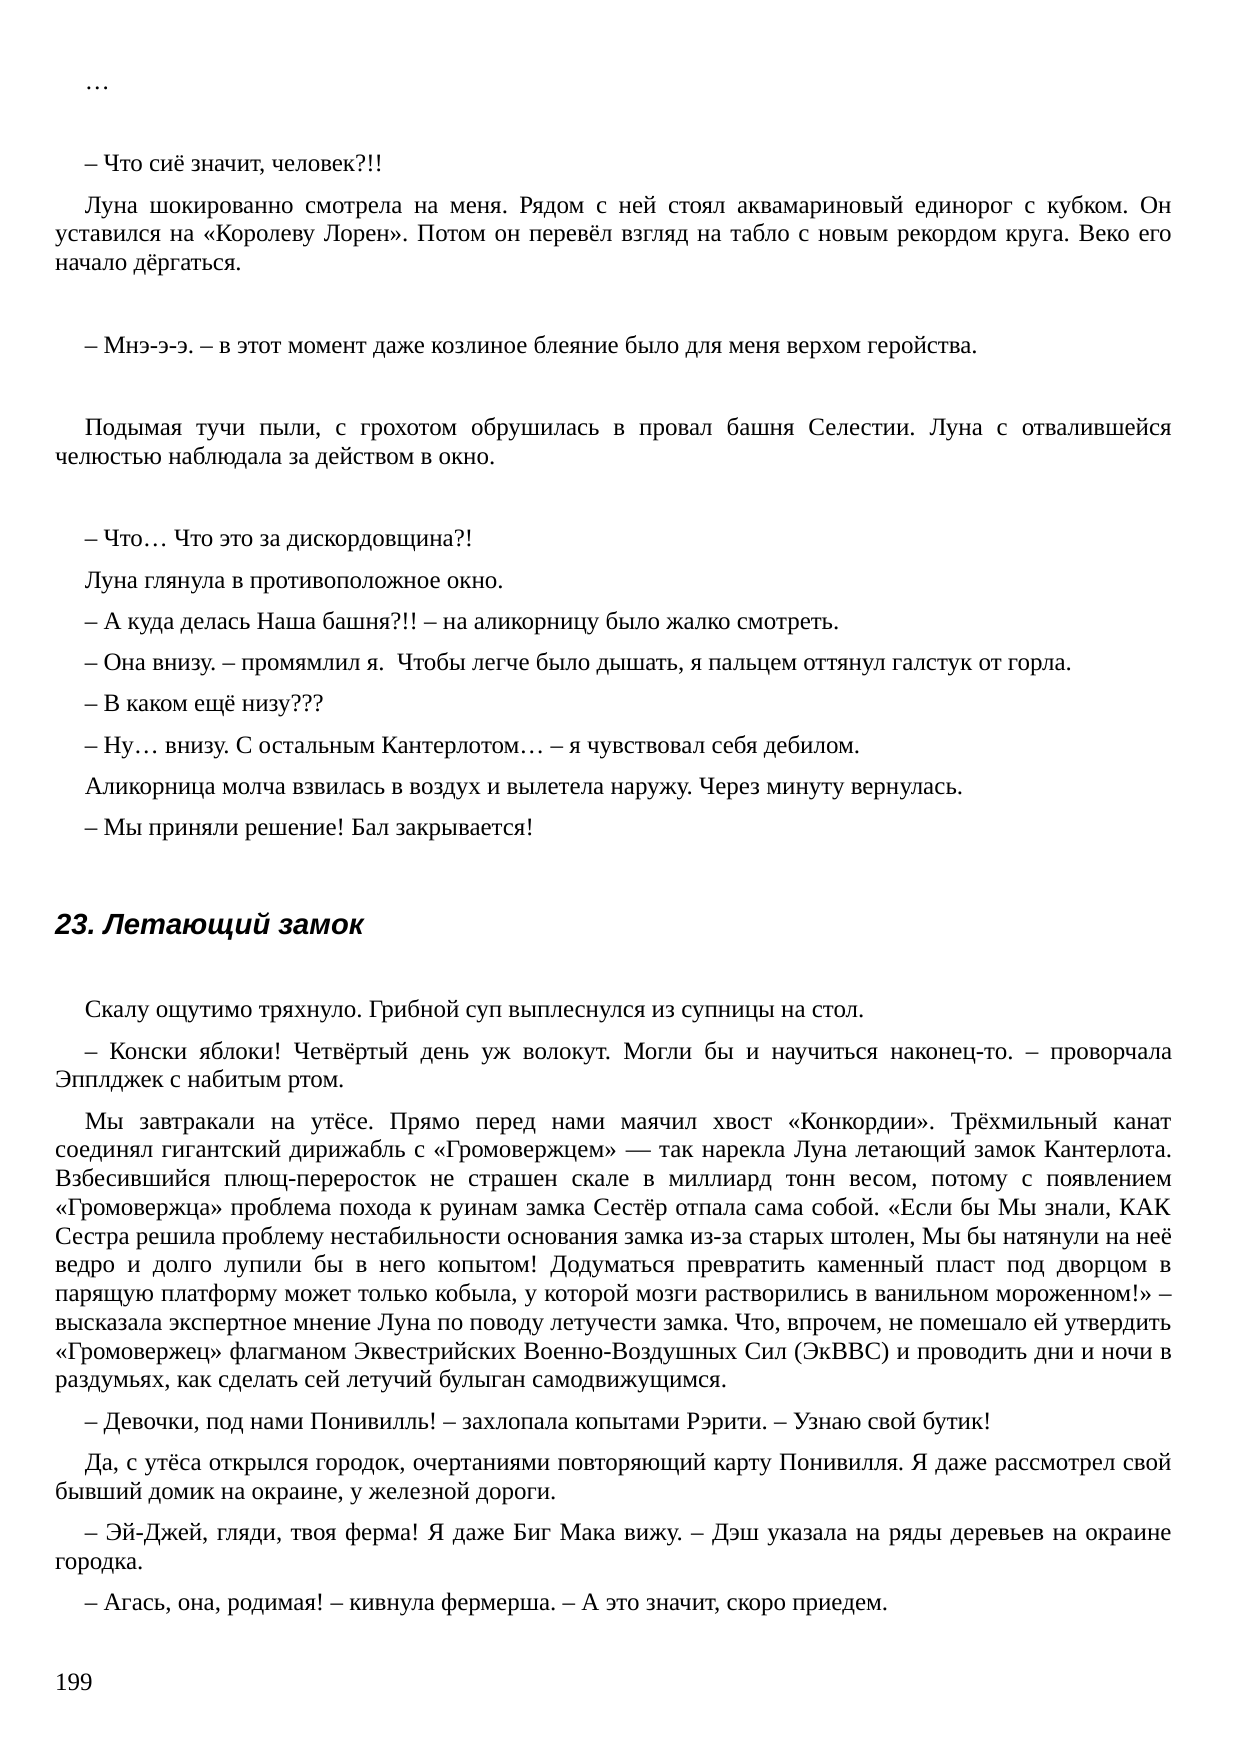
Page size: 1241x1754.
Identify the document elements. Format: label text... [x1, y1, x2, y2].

text – Она внизу. – промямлил я. Чтобы легче было дышать, я пальцем оттянул галстук от горла. [55, 647, 1173, 676]
subtitle 23. Летающий замок [55, 907, 1173, 941]
text – Что сиё значит, человек?!! [55, 148, 1173, 177]
text – Конски яблоки! Четвёртый день уж волокут. Могли бы и научиться наконец-то. – проворчала Эпплджек с набитым ртом. [55, 1036, 1173, 1093]
text – Мнэ-э-э. – в этот момент даже козлиное блеяние было для меня верхом геройства. [55, 330, 1173, 358]
text – Ну… внизу. С остальным Кантерлотом… – я чувствовал себя дебилом. [55, 730, 1173, 758]
text Луна глянула в противоположное окно. [55, 565, 1173, 593]
text Аликорница молча взвилась в воздух и вылетела наружу. Через минуту вернулась. [55, 771, 1173, 800]
text Скалу ощутимо тряхнуло. Грибной суп выплеснулся из супницы на стол. [55, 994, 1173, 1023]
text – Что… Что это за дискордовщина?! [55, 523, 1173, 552]
text – Девочки, под нами Понивилль! – захлопала копытами Рэрити. – Узнаю свой бутик! [55, 1406, 1173, 1434]
text – А куда делась Наша башня?!! – на аликорницу было жалко смотреть. [55, 606, 1173, 635]
text – В каком ещё низу??? [55, 688, 1173, 717]
text Луна шокированно смотрела на меня. Рядом с ней стоял аквамариновый единорог с кубком. Он уставился на «Королеву Лорен». Потом он перевёл взгляд на табло с новым рекордом круга. Веко его начало дёргаться. [55, 190, 1173, 276]
text – Мы приняли решение! Бал закрывается! [55, 812, 1173, 841]
text … [55, 66, 1173, 95]
text Да, с утёса открылся городок, очертаниями повторяющий карту Понивилля. Я даже рассмотрел свой бывший домик на окраине, у железной дороги. [55, 1447, 1173, 1504]
text – Эй-Джей, гляди, твоя ферма! Я даже Биг Мака вижу. – Дэш указала на ряды деревьев на окраине городка. [55, 1517, 1173, 1574]
text Мы завтракали на утёсе. Прямо перед нами маячил хвост «Конкордии». Трёхмильный канат соединял гигантский дирижабль с «Громовержцем» — так нарекла Луна летающий замок Кантерлота. Взбесившийся плющ-переросток не страшен скале в миллиард тонн весом, потому с появлением «Громовержца» проблема похода к руинам замка Сестёр отпала сама собой. «Если бы Мы знали, КАК Сестра решила проблему нестабильности основания замка из-за старых штолен, Мы бы натянули на неё ведро и долго лупили бы в него копытом! Додуматься превратить каменный пласт под дворцом в парящую платформу может только кобыла, у которой мозги растворились в ванильном мороженном!» – высказала экспертное мнение Луна по поводу летучести замка. Что, впрочем, не помешало ей утвердить «Громовержец» флагманом Эквестрийских Военно-Воздушных Сил (ЭкВВС) и проводить дни и ночи в раздумьях, как сделать сей летучий булыган самодвижущимся. [55, 1106, 1173, 1393]
text – Агась, она, родимая! – кивнула фермерша. – А это значит, скоро приедем. [55, 1587, 1173, 1616]
text Подымая тучи пыли, с грохотом обрушилась в провал башня Селестии. Луна с отвалившейся челюстью наблюдала за действом в окно. [55, 412, 1173, 470]
